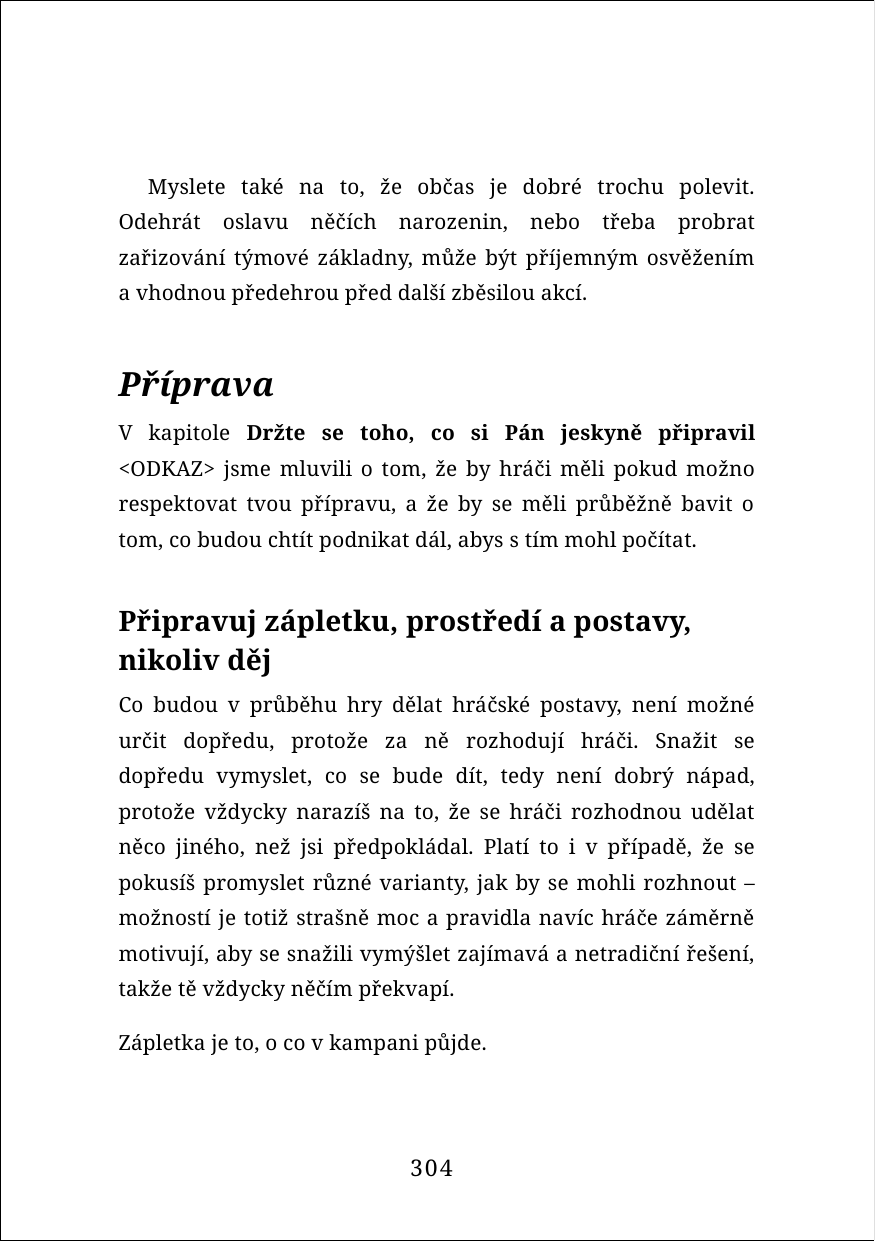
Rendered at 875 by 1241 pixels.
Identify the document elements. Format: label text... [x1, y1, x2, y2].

text Zápletka je to, o co v kampani půjde. [118, 1028, 756, 1056]
subtitle Příprava [118, 361, 756, 407]
subtitle Připravuj zápletku, prostředí a postavy, nikoliv děj [118, 602, 756, 678]
text Myslete také na to, že občas je dobré trochu polevit. Odehrát oslavu něčích narozenin, nebo třeba probrat zařizování týmové základny, může být příjemným osvěžením a vhodnou předehrou před další zběsilou akcí. [118, 172, 756, 307]
text V kapitole Držte se toho, co si Pán jeskyně připravil <ODKAZ> jsme mluvili o tom, že by hráči měli pokud možno respektovat tvou přípravu, a že by se měli průběžně bavit o tom, co budou chtít podnikat dál, abys s tím mohl počítat. [118, 418, 756, 553]
text Co budou v průběhu hry dělat hráčské postavy, není možné určit dopředu, protože za ně rozhodují hráči. Snažit se dopředu vymyslet, co se bude dít, tedy není dobrý nápad, protože vždycky narazíš na to, že se hráči rozhodnou udělat něco jiného, než jsi předpokládal. Platí to i v případě, že se pokusíš promyslet různé varianty, jak by se mohli rozhnout – možností je totiž strašně moc a pravidla navíc hráče záměrně motivují, aby se snažili vymýšlet zajímavá a netradiční řešení, takže tě vždycky něčím překvapí. [118, 690, 756, 1003]
